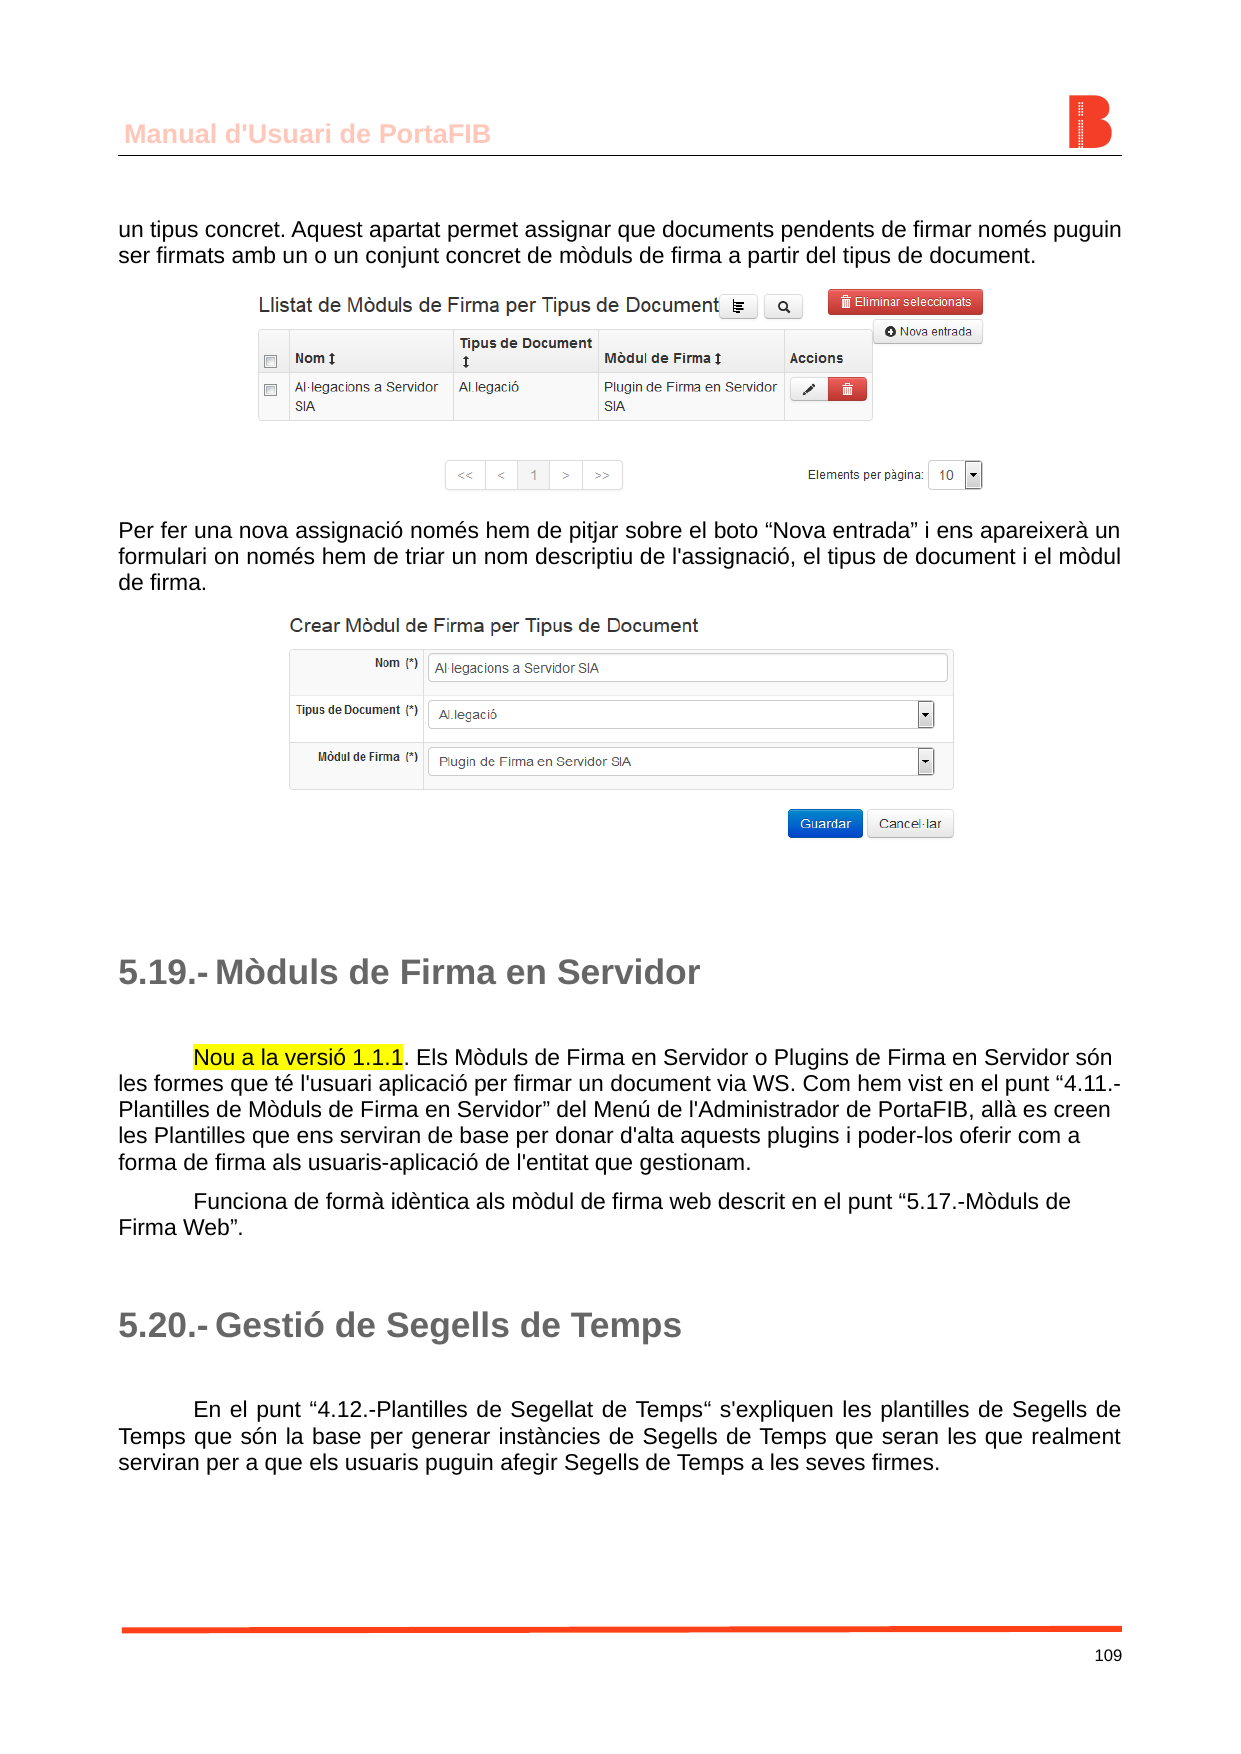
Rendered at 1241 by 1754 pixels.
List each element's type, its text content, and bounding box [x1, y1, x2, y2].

picture [1063, 94, 1117, 150]
subtitle Gestió de Segells de Temps [118, 1304, 1122, 1345]
text En el punt “4.12.-Plantilles de Segellat de Temps“ s'expliquen les plantilles de Segells de Temps que són la base per generar instàncies de Segells de Temps que seran les que realment serviran per a que els usuaris puguin afegir Segells de Temps a les seves firmes. [118, 1396, 1122, 1475]
picture [278, 608, 962, 849]
text un tipus concret. Aquest apartat permet assignar que documents pendents de firmar només puguin ser firmats amb un o un conjunt concret de mòduls de firma a partir del tipus de document. [118, 216, 1122, 268]
subtitle Mòduls de Firma en Servidor [118, 951, 1122, 992]
text Per fer una nova assignació només hem de pitjar sobre el boto “Nova entrada” i ens apareixerà un formulari on només hem de triar un nom descriptiu de l'assignació, el tipus de document i el mòdul de firma. [118, 517, 1122, 596]
picture [250, 281, 990, 504]
text Nou a la versió 1.1.1. Els Mòduls de Firma en Servidor o Plugins de Firma en Servidor són les formes que té l'usuari aplicació per firmar un document via WS. Com hem vist en el punt “4.11.-Plantilles de Mòduls de Firma en Servidor” del Menú de l'Administrador de PortaFIB, allà es creen les Plantilles que ens serviran de base per donar d'alta aquests plugins i poder-los oferir com a forma de firma als usuaris-aplicació de l'entitat que gestionam. [118, 1043, 1122, 1175]
text Funciona de formà idèntica als mòdul de firma web descrit en el punt “5.17.-Mòduls de Firma Web”. [118, 1188, 1122, 1240]
